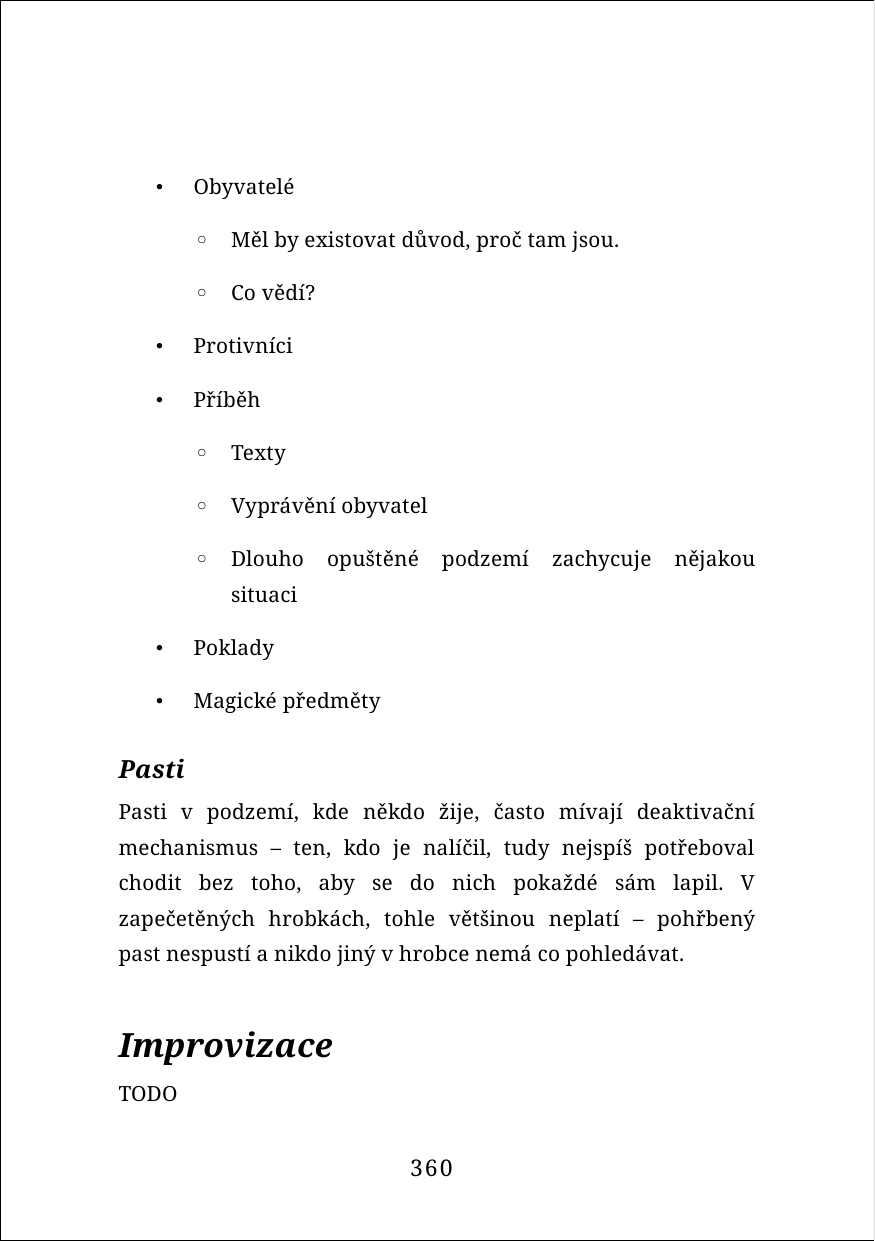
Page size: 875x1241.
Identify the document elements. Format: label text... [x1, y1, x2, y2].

list Měl by existovat důvod, proč tam jsou. [193, 225, 756, 253]
list Vyprávění obyvatel [193, 491, 756, 519]
list Dlouho opuštěné podzemí zachycuje nějakou situaci [193, 544, 756, 608]
list Magické předměty [156, 686, 756, 715]
list Texty [193, 438, 756, 466]
list Co vědí? [193, 278, 756, 307]
list Protivníci [156, 331, 756, 360]
list Příběh [156, 385, 756, 413]
subtitle Improvizace [118, 1022, 756, 1067]
subtitle Pasti [118, 751, 756, 785]
text TODO [118, 1079, 756, 1108]
list Poklady [156, 633, 756, 662]
list Obyvatelé [156, 172, 756, 200]
text Pasti v podzemí, kde někdo žije, často mívají deaktivační mechanismus – ten, kdo je nalíčil, tudy nejspíš potřeboval chodit bez toho, aby se do nich pokaždé sám lapil. V zapečetěných hrobkách, tohle většinou neplatí – pohřbený past nespustí a nikdo jiný v hrobce nemá co pohledávat. [118, 797, 756, 968]
